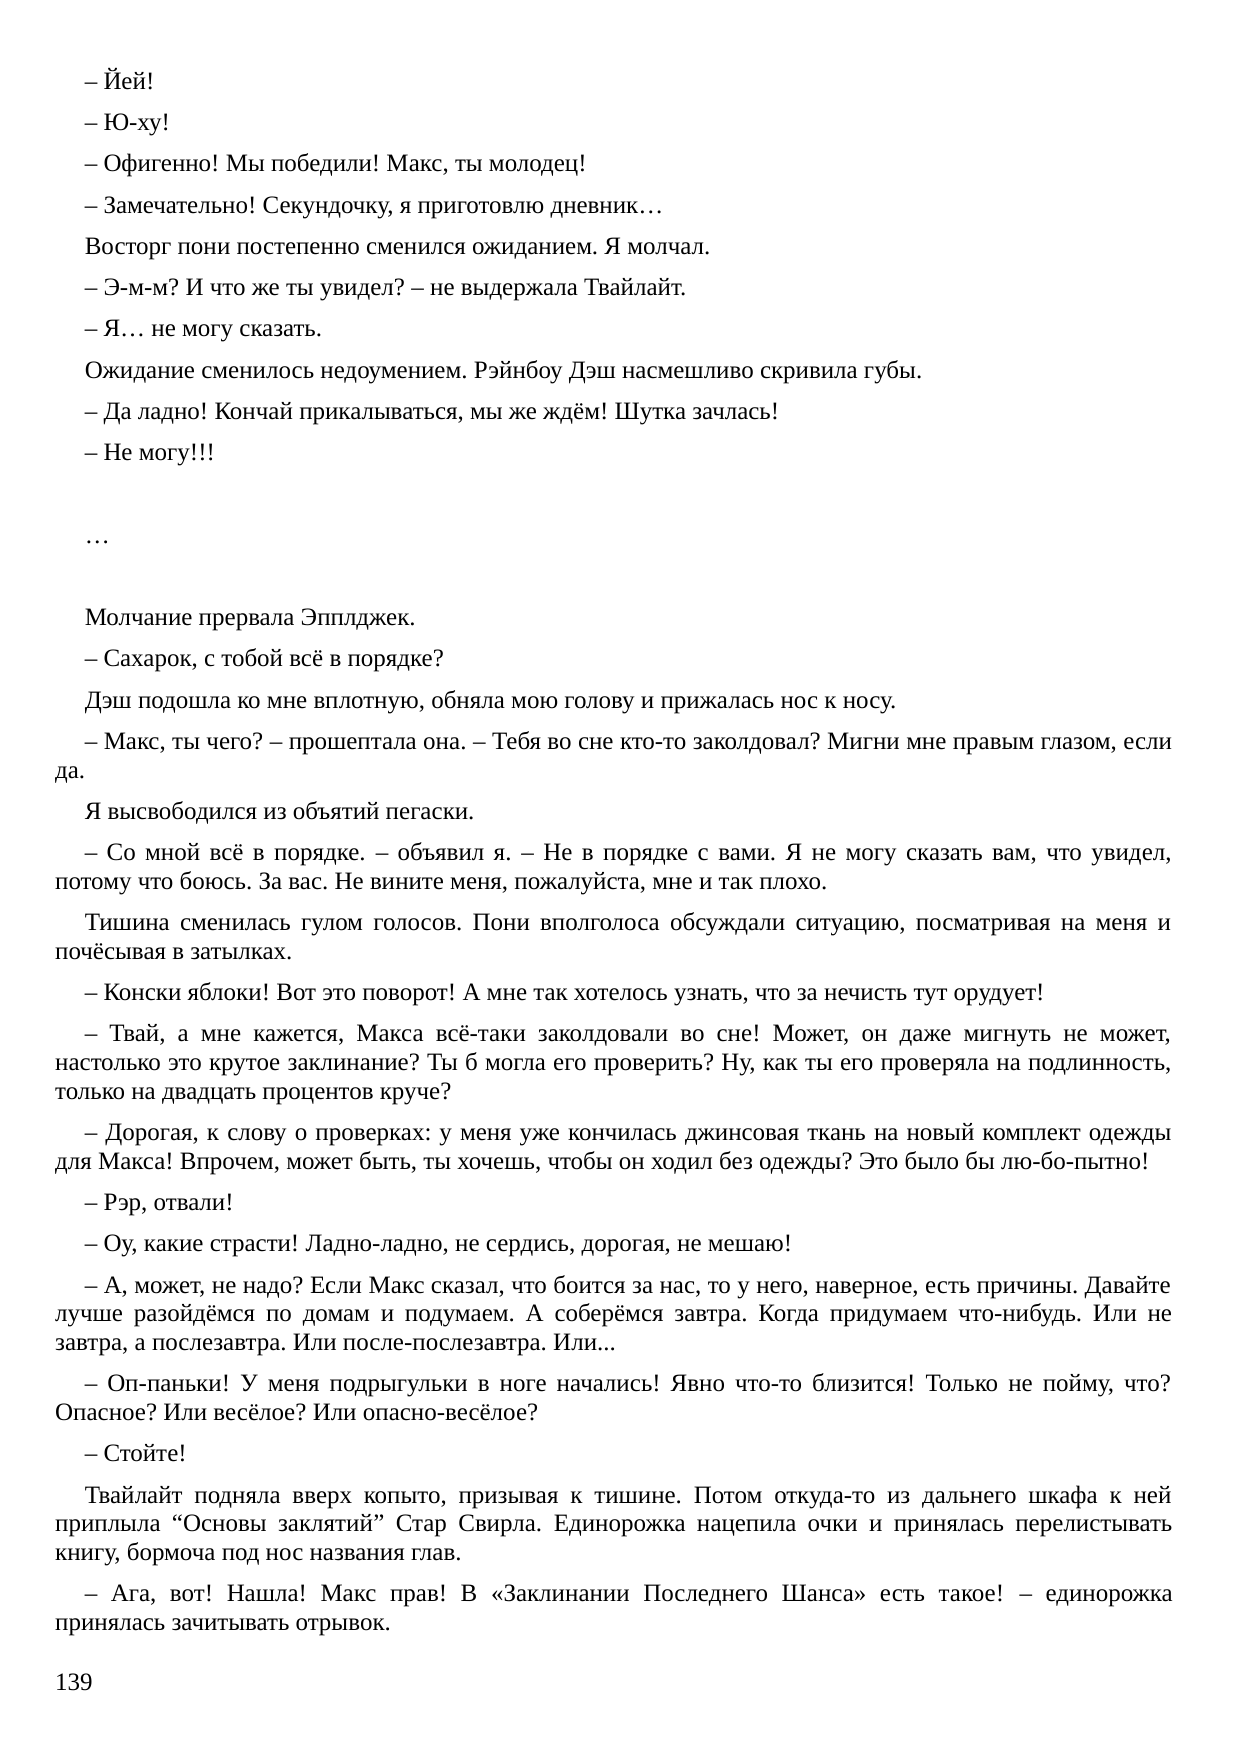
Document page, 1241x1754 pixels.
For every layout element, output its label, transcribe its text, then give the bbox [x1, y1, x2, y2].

text – Со мной всё в порядке. – объявил я. – Не в порядке с вами. Я не могу сказать вам, что увидел, потому что боюсь. За вас. Не вините меня, пожалуйста, мне и так плохо. [55, 837, 1173, 895]
text – Стойте! [55, 1438, 1173, 1467]
text Молчание прервала Эпплджек. [55, 602, 1173, 631]
text Тишина сменилась гулом голосов. Пони вполголоса обсуждали ситуацию, посматривая на меня и почёсывая в затылках. [55, 907, 1173, 965]
text – Оп-паньки! У меня подрыгульки в ноге начались! Явно что-то близится! Только не пойму, что? Опасное? Или весёлое? Или опасно-весёлое? [55, 1368, 1173, 1426]
text – Рэр, отвали! [55, 1187, 1173, 1216]
text Ожидание сменилось недоумением. Рэйнбоу Дэш насмешливо скривила губы. [55, 355, 1173, 383]
text – Офигенно! Мы победили! Макс, ты молодец! [55, 148, 1173, 177]
text Восторг пони постепенно сменился ожиданием. Я молчал. [55, 231, 1173, 260]
text – Да ладно! Кончай прикалываться, мы же ждём! Шутка зачлась! [55, 396, 1173, 425]
text Твайлайт подняла вверх копыто, призывая к тишине. Потом откуда-то из дальнего шкафа к ней приплыла “Основы заклятий” Стар Свирла. Единорожка нацепила очки и принялась перелистывать книгу, бормоча под нос названия глав. [55, 1480, 1173, 1566]
text – Конски яблоки! Вот это поворот! А мне так хотелось узнать, что за нечисть тут орудует! [55, 977, 1173, 1006]
text … [55, 520, 1173, 548]
text – Йей! [55, 66, 1173, 95]
text – Оу, какие страсти! Ладно-ладно, не сердись, дорогая, не мешаю! [55, 1228, 1173, 1257]
text – Я… не могу сказать. [55, 313, 1173, 342]
text – Э-м-м? И что же ты увидел? – не выдержала Твайлайт. [55, 272, 1173, 301]
text – Ага, вот! Нашла! Макс прав! В «Заклинании Последнего Шанса» есть такое! – единорожка принялась зачитывать отрывок. [55, 1578, 1173, 1636]
text – Дорогая, к слову о проверках: у меня уже кончилась джинсовая ткань на новый комплект одежды для Макса! Впрочем, может быть, ты хочешь, чтобы он ходил без одежды? Это было бы лю-бо-пытно! [55, 1117, 1173, 1175]
text – Замечательно! Секундочку, я приготовлю дневник… [55, 190, 1173, 218]
text – Не могу!!! [55, 437, 1173, 466]
text Я высвободился из объятий пегаски. [55, 796, 1173, 825]
text Дэш подошла ко мне вплотную, обняла мою голову и прижалась нос к носу. [55, 685, 1173, 713]
text – А, может, не надо? Если Макс сказал, что боится за нас, то у него, наверное, есть причины. Давайте лучше разойдёмся по домам и подумаем. А соберёмся завтра. Когда придумаем что-нибудь. Или не завтра, а послезавтра. Или после-послезавтра. Или... [55, 1270, 1173, 1356]
text – Твай, а мне кажется, Макса всё-таки заколдовали во сне! Может, он даже мигнуть не может, настолько это крутое заклинание? Ты б могла его проверить? Ну, как ты его проверяла на подлинность, только на двадцать процентов круче? [55, 1018, 1173, 1105]
text – Макс, ты чего? – прошептала она. – Тебя во сне кто-то заколдовал? Мигни мне правым глазом, если да. [55, 726, 1173, 783]
text – Ю-ху! [55, 107, 1173, 136]
text – Сахарок, с тобой всё в порядке? [55, 643, 1173, 672]
